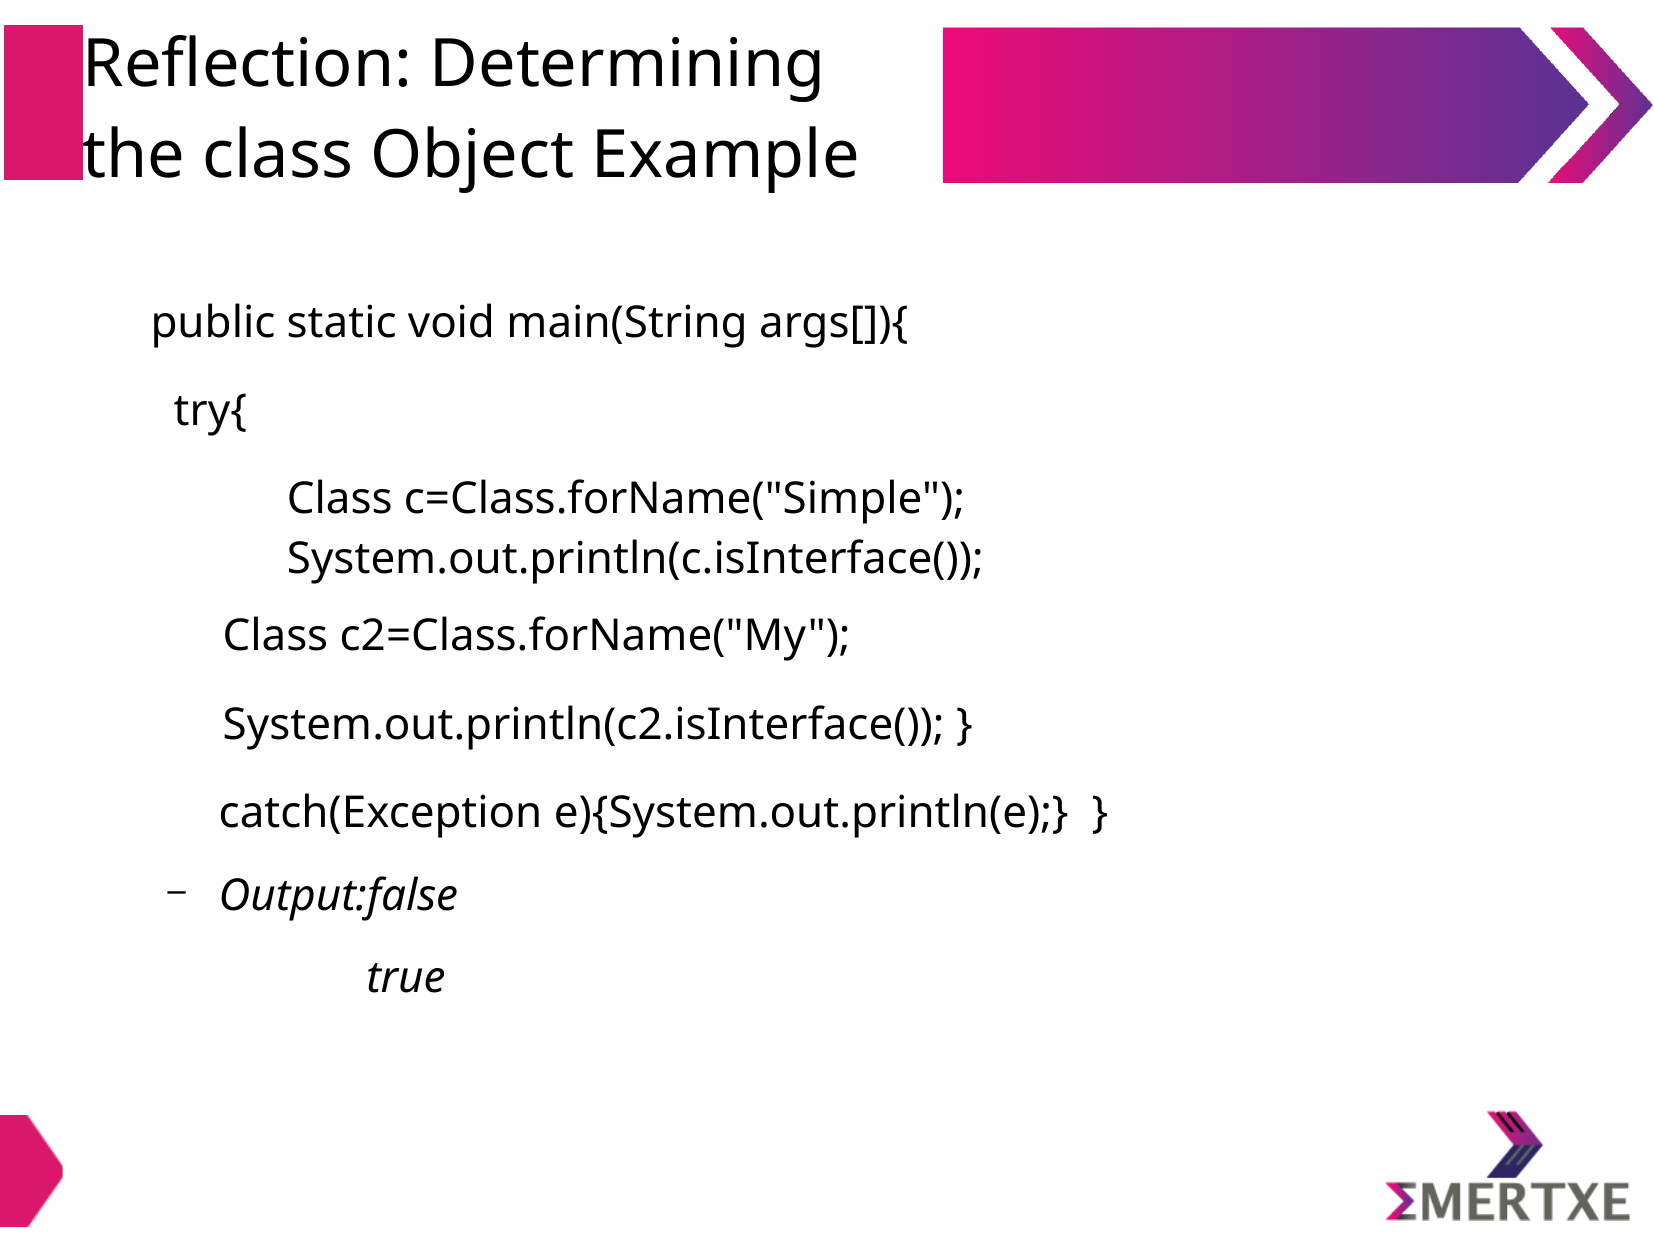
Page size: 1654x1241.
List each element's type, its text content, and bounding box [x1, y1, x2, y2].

list public static void main(String args[]){ try{ Class c=Class.forName("Simple"); System.out.println(c.isInterface()); Class c2=Class.forName("My"); System.out.println(c2.isInterface()); } catch(Exception e){System.out.println(e);} } Output:false true [82, 290, 1571, 1010]
picture [1571, 27, 1653, 183]
title Reflection: Determining the class Object Example [82, 2, 1571, 210]
picture [1385, 1107, 1631, 1221]
